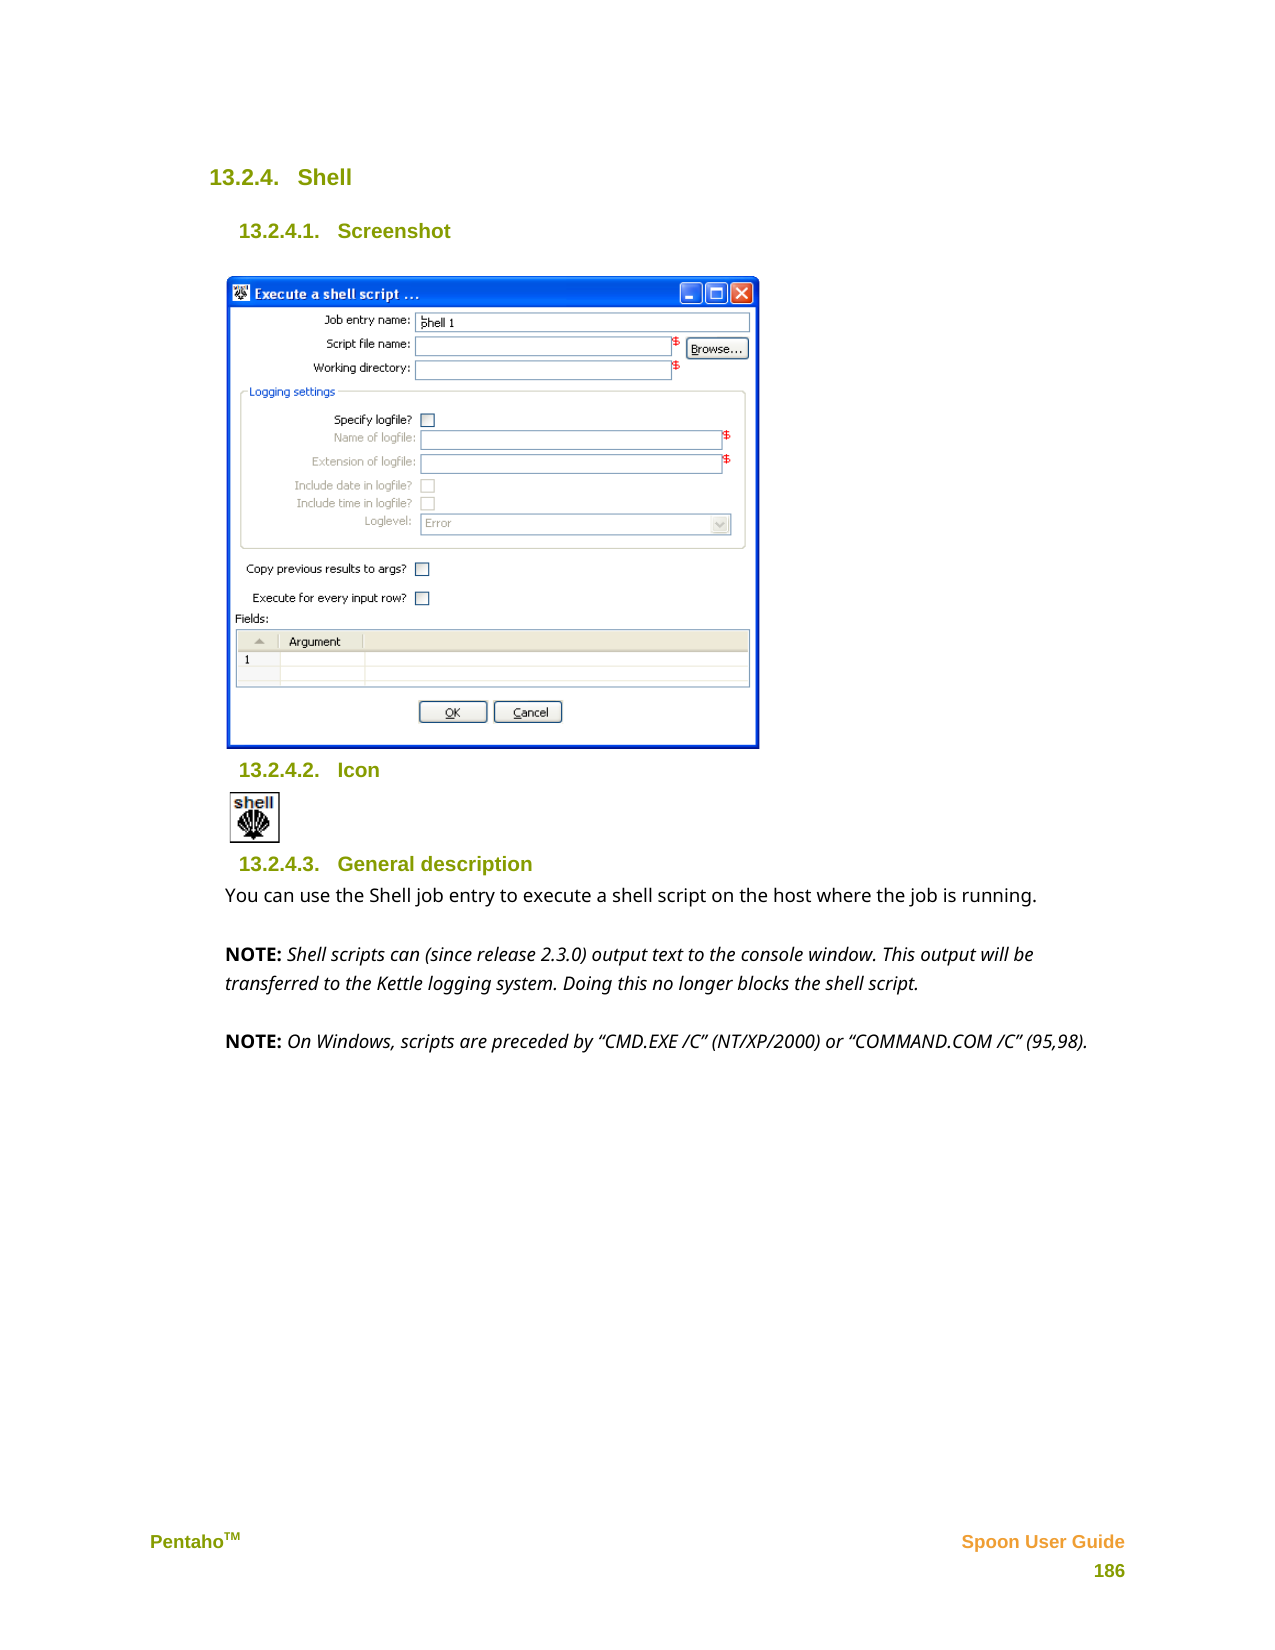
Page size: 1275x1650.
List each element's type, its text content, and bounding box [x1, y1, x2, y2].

picture [229, 792, 280, 843]
subtitle Shell [209, 157, 1125, 192]
text NOTE: On Windows, scripts are preceded by “CMD.EXE /C” (NT/XP/2000) or “COMMAND.COM /C” (95,98). [225, 1025, 1125, 1054]
subtitle Screenshot [239, 211, 1125, 246]
picture [226, 276, 760, 749]
subtitle Icon [239, 264, 1125, 785]
text NOTE: Shell scripts can (since release 2.3.0) output text to the console window. This output will be transferred to the Kettle logging system. Doing this no longer blocks the shell script. [225, 938, 1125, 996]
subtitle General description [239, 804, 1125, 879]
text You can use the Shell job entry to execute a shell script on the host where the job is running. [225, 879, 1125, 909]
